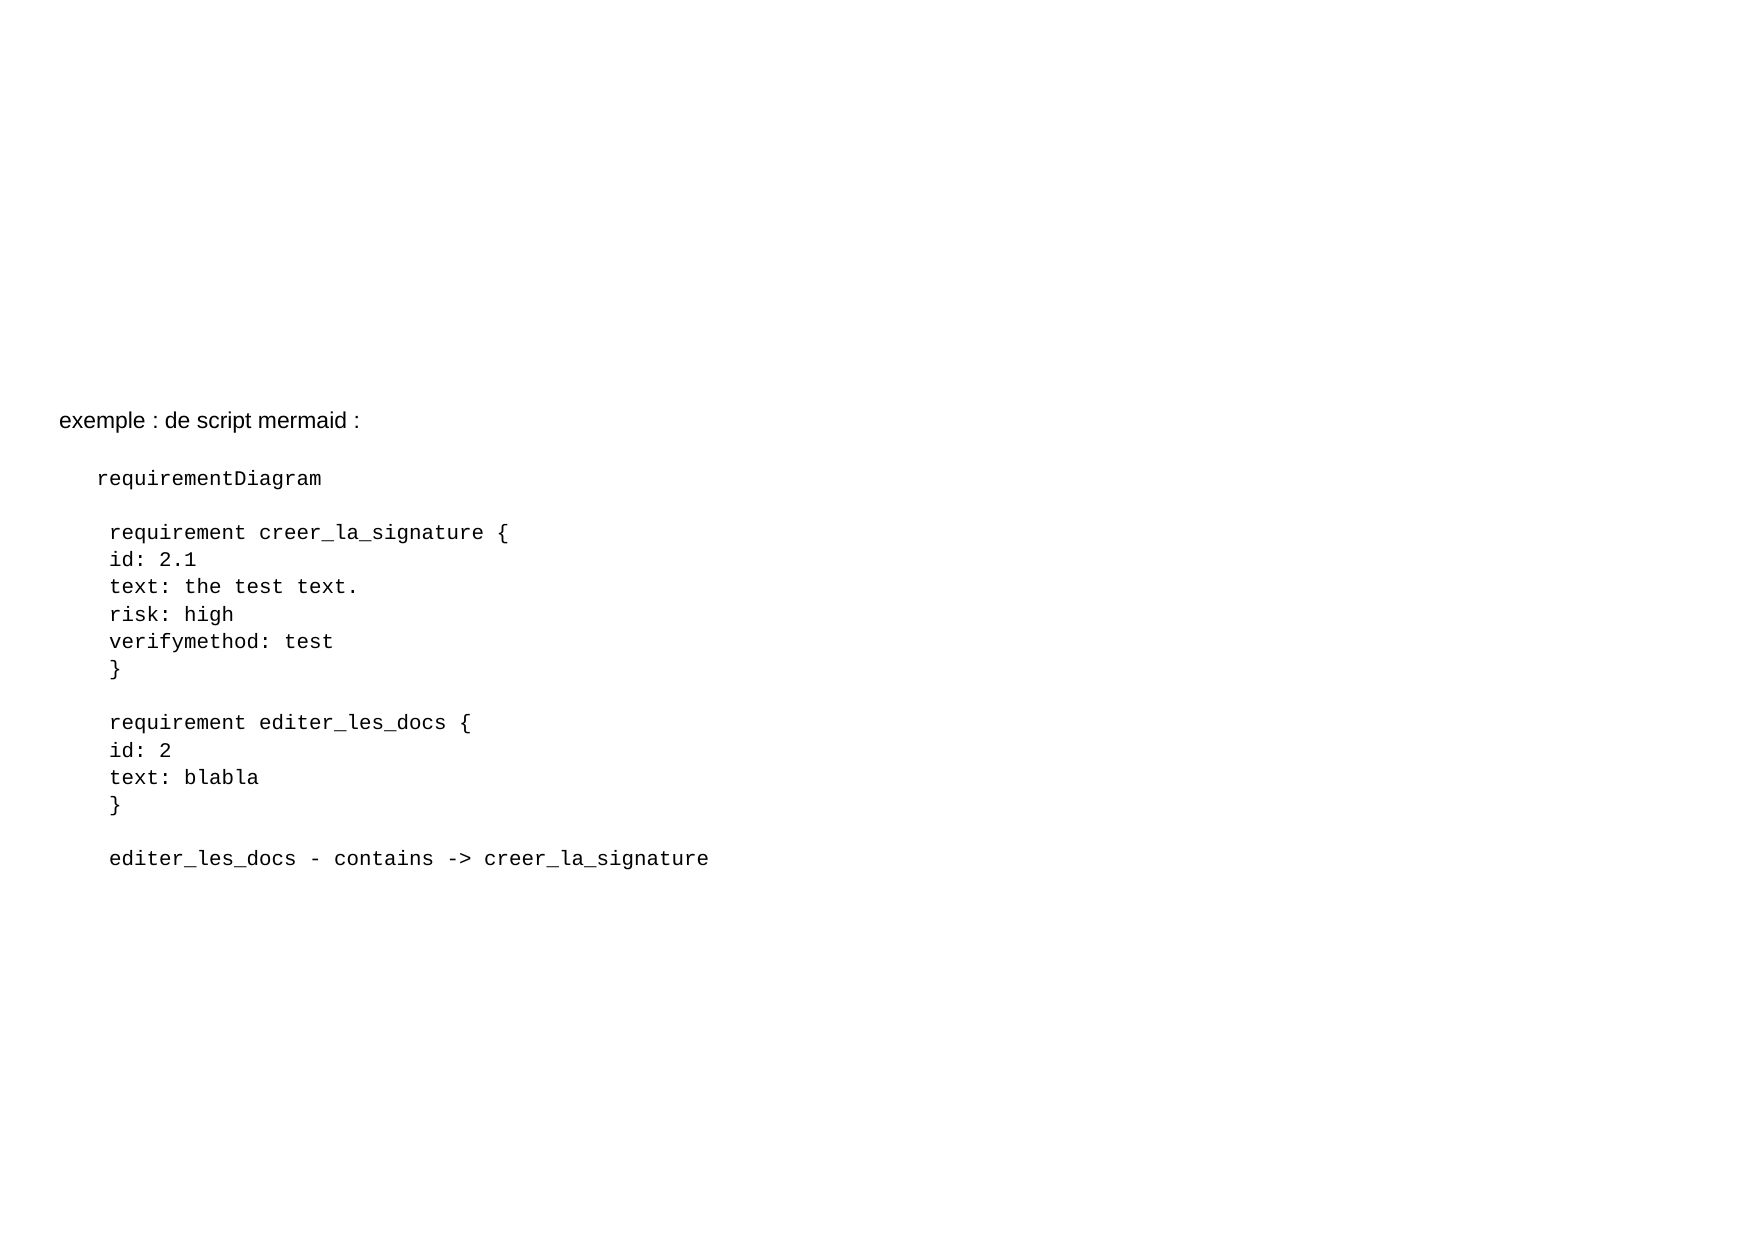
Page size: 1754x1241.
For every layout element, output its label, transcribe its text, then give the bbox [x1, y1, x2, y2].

text } [59, 794, 1695, 818]
text id: 2 [59, 739, 1695, 763]
text risk: high [59, 604, 1695, 627]
text id: 2.1 [59, 549, 1695, 573]
text text: the test text. [59, 576, 1695, 600]
text requirementDiagram [59, 468, 1695, 491]
text requirement creer_la_signature { [59, 522, 1695, 546]
text text: blabla [59, 767, 1695, 790]
text editer_les_docs - contains -> creer_la_signature [59, 848, 1695, 872]
text } [59, 658, 1695, 682]
text verifymethod: test [59, 631, 1695, 654]
text requirement editer_les_docs { [59, 712, 1695, 736]
text exemple : de script mermaid : [59, 407, 1695, 434]
